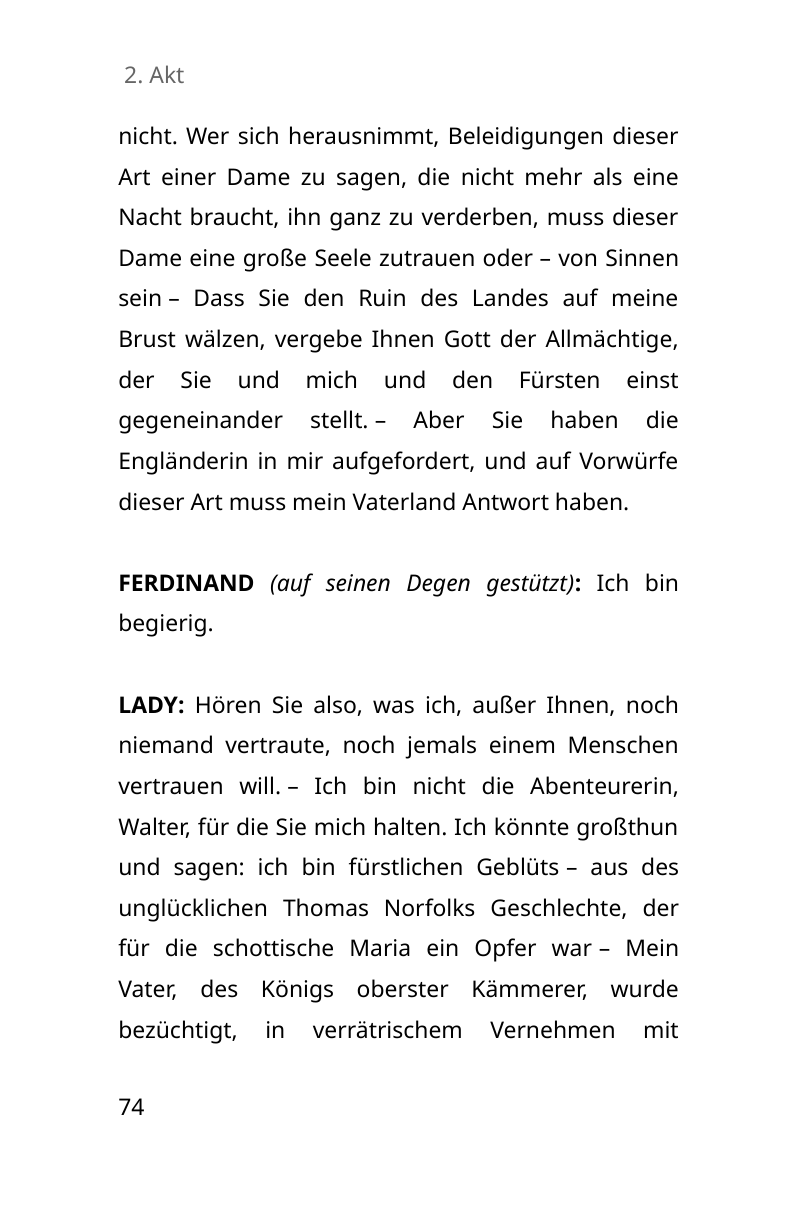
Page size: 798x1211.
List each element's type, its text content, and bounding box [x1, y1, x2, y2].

text nicht. Wer sich herausnimmt, Beleidigungen dieser Art einer Dame zu sagen, die nicht mehr als eine Nacht braucht, ihn ganz zu verderben, muss dieser Dame eine große Seele zutrauen oder – von Sinnen sein – Dass Sie den Ruin des Landes auf meine Brust wälzen, vergebe Ihnen Gott der Allmächtige, der Sie und mich und den Fürsten einst gegeneinander stellt. – Aber Sie haben die Engländerin in mir aufgefordert, und auf Vorwürfe dieser Art muss mein Vaterland Antwort haben. [118, 120, 679, 517]
text LADY: Hören Sie also, was ich, außer Ihnen, noch niemand vertraute, noch jemals einem Menschen vertrauen will. – Ich bin nicht die Abenteurerin, Walter, für die Sie mich halten. Ich könnte großthun und sagen: ich bin fürstlichen Geblüts – aus des unglücklichen Thomas Norfolks Geschlechte, der für die schottische Maria ein Opfer war – Mein Vater, des Königs oberster Kämmerer, wurde bezüchtigt, in verrätrischem Vernehmen mit [118, 660, 679, 1045]
text FERDINAND (auf seinen Degen gestützt): Ich bin begierig. [118, 538, 679, 638]
